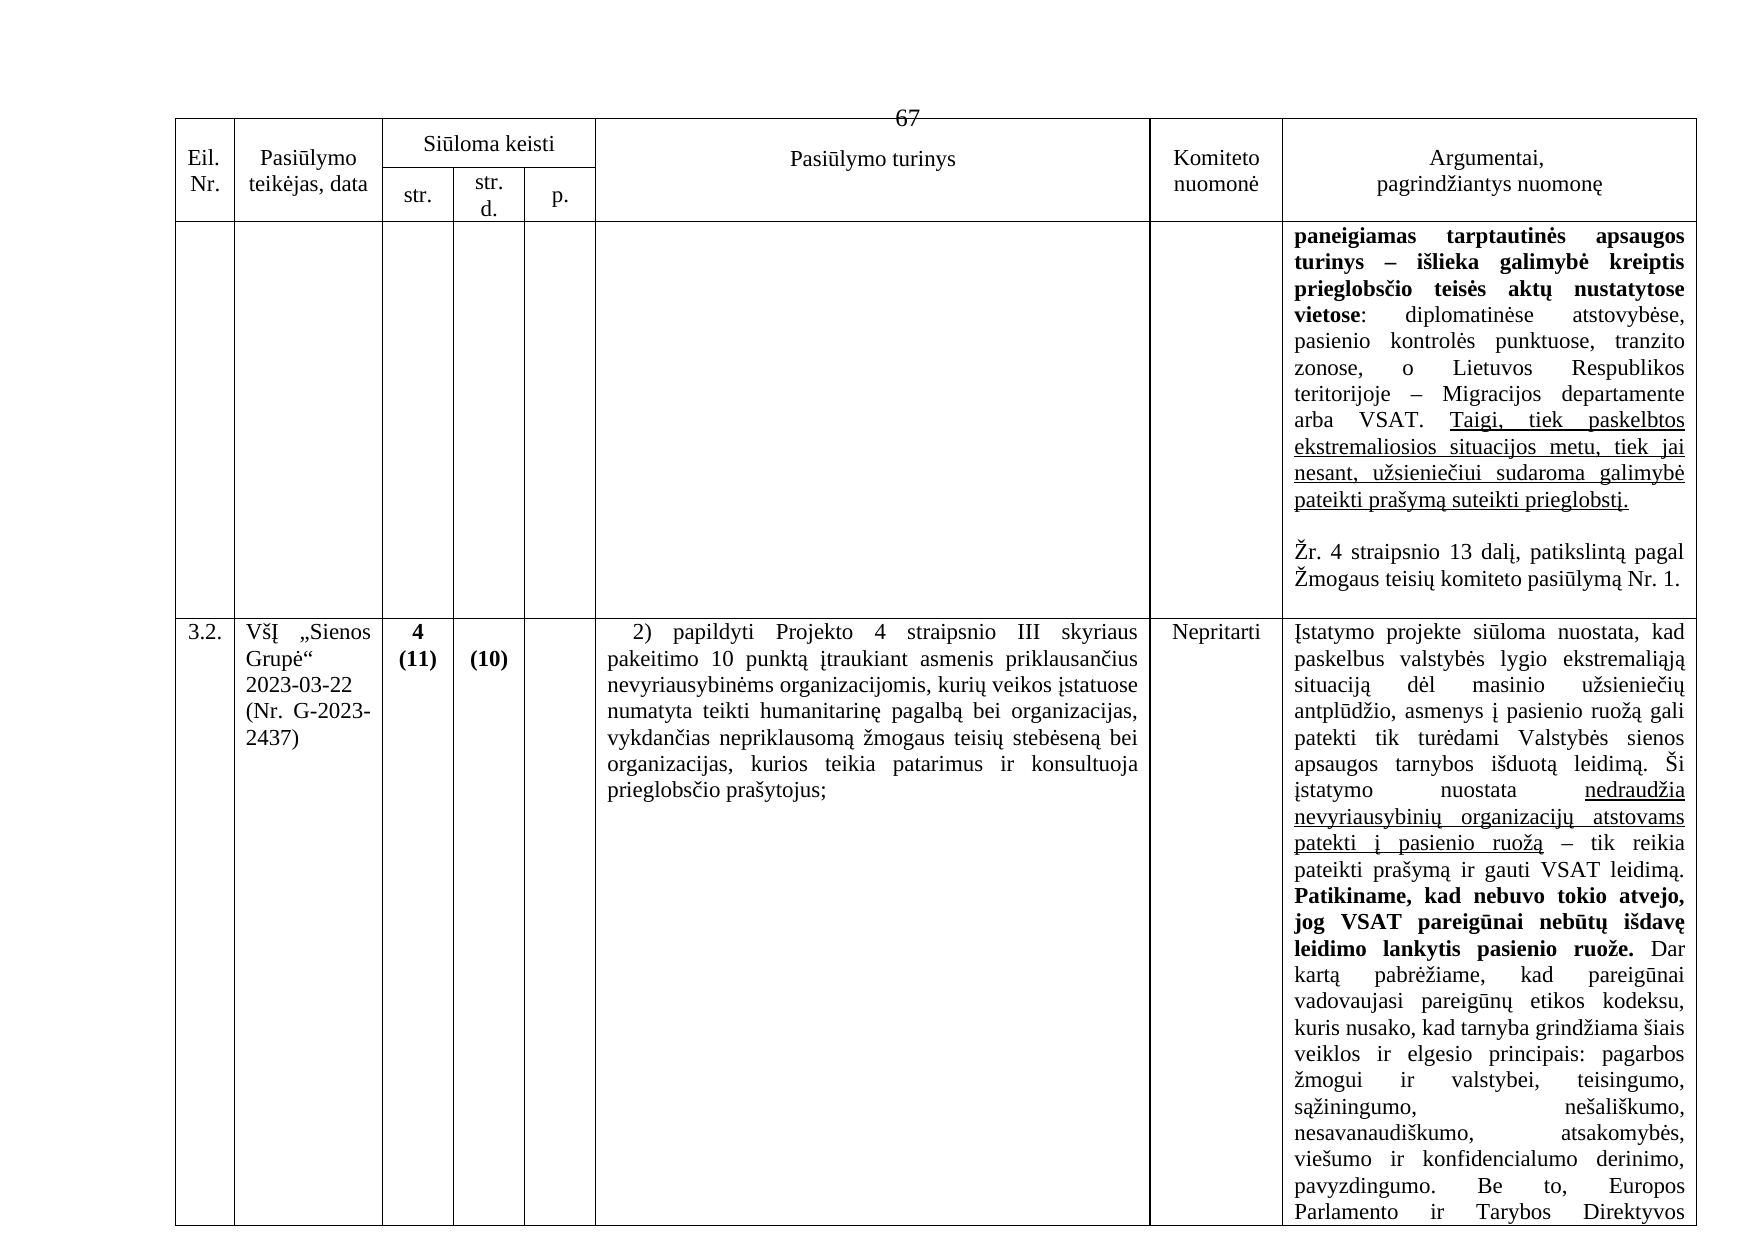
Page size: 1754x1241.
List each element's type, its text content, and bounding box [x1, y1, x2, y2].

table_header Eil. Nr. [176, 119, 234, 221]
table_header Argumentai, pagrindžiantys nuomonę [1283, 119, 1696, 221]
table_cell p. [525, 168, 595, 221]
table_cell str. [383, 168, 453, 221]
table_cell VšĮ „Sienos Grupė“ 2023-03-22 (Nr. G-2023-2437) [235, 619, 382, 1224]
table_cell 3.2. [176, 619, 234, 1224]
table_cell [525, 222, 595, 617]
table_cell [235, 222, 382, 617]
table_cell [1151, 222, 1282, 617]
table_cell Įstatymo projekte siūloma nuostata, kad paskelbus valstybės lygio ekstremaliąją situaciją dėl masinio užsieniečių antplūdžio, asmenys į pasienio ruožą gali patekti tik turėdami Valstybės sienos apsaugos tarnybos išduotą leidimą. Ši įstatymo nuostata nedraudžia nevyriausybinių organizacijų atstovams patekti į pasienio ruožą – tik reikia pateikti prašymą ir gauti VSAT leidimą. Patikiname, kad nebuvo tokio atvejo, jog VSAT pareigūnai nebūtų išdavę leidimo lankytis pasienio ruože. Dar kartą pabrėžiame, kad pareigūnai vadovaujasi pareigūnų etikos kodeksu, kuris nusako, kad tarnyba grindžiama šiais veiklos ir elgesio principais: pagarbos žmogui ir valstybei, teisingumo, sąžiningumo, nešališkumo, nesavanaudiškumo, atsakomybės, viešumo ir konfidencialumo derinimo, pavyzdingumo. Be to, Europos Parlamento ir Tarybos Direktyvos [1283, 619, 1696, 1224]
table_cell Nepritarti [1151, 619, 1282, 1224]
table_header Komiteto nuomonė [1151, 119, 1282, 221]
table_cell [383, 222, 453, 617]
table_cell paneigiamas tarptautinės apsaugos turinys – išlieka galimybė kreiptis prieglobsčio teisės aktų nustatytose vietose: diplomatinėse atstovybėse, pasienio kontrolės punktuose, tranzito zonose, o Lietuvos Respublikos teritorijoje – Migracijos departamente arba VSAT. Taigi, tiek paskelbtos ekstremaliosios situacijos metu, tiek jai nesant, užsieniečiui sudaroma galimybė pateikti prašymą suteikti prieglobstį. Žr. 4 straipsnio 13 dalį, patikslintą pagal Žmogaus teisių komiteto pasiūlymą Nr. 1. [1283, 222, 1696, 617]
table_header Siūloma keisti [383, 119, 595, 167]
table_cell (10) [454, 619, 524, 1224]
table_header Pasiūlymo teikėjas, data [235, 119, 382, 221]
table_cell [525, 619, 595, 1224]
table_cell [176, 222, 234, 617]
table_cell str. d. [454, 168, 524, 221]
table_header Pasiūlymo turinys [596, 119, 1149, 221]
table_cell [596, 222, 1149, 617]
table_cell 4 (11) [383, 619, 453, 1224]
table_cell [454, 222, 524, 617]
table_cell 2) papildyti Projekto 4 straipsnio III skyriaus pakeitimo 10 punktą įtraukiant asmenis priklausančius nevyriausybinėms organizacijomis, kurių veikos įstatuose numatyta teikti humanitarinę pagalbą bei organizacijas, vykdančias nepriklausomą žmogaus teisių stebėseną bei organizacijas, kurios teikia patarimus ir konsultuoja prieglobsčio prašytojus; [596, 619, 1149, 1224]
